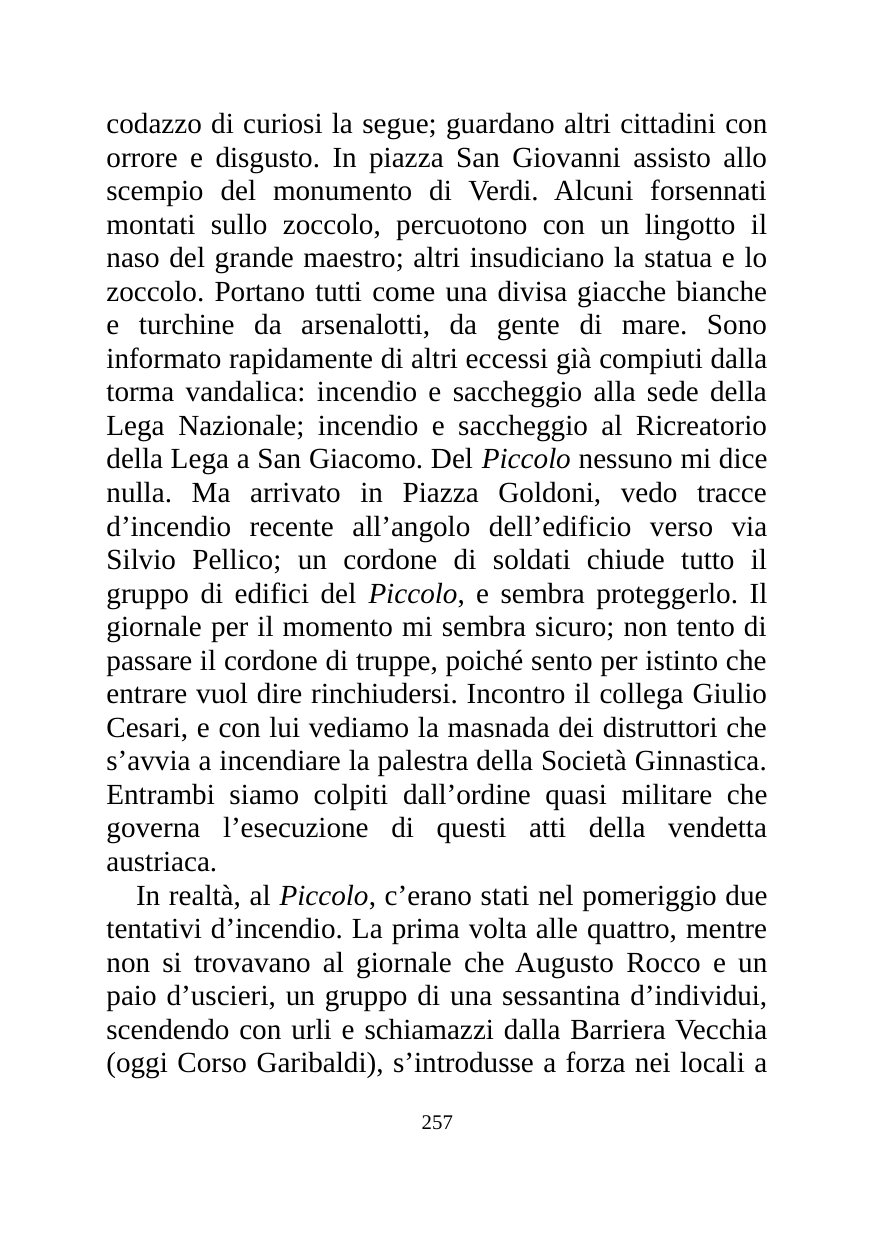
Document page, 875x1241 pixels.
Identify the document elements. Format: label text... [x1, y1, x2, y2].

text In realtà, al Piccolo, c’erano stati nel pomeriggio due tentativi d’incendio. La prima volta alle quattro, mentre non si trovavano al giornale che Augusto Rocco e un paio d’uscieri, un gruppo di una sessantina d’individui, scendendo con urli e schiamazzi dalla Barriera Vecchia (oggi Corso Garibaldi), s’introdusse a forza nei locali a [106, 878, 768, 1079]
text codazzo di curiosi la segue; guardano altri cittadini con orrore e disgusto. In piazza San Giovanni assisto allo scempio del monumento di Verdi. Alcuni forsennati montati sullo zoccolo, percuotono con un lingotto il naso del grande maestro; altri insudiciano la statua e lo zoccolo. Portano tutti come una divisa giacche bianche e turchine da arsenalotti, da gente di mare. Sono informato rapidamente di altri eccessi già compiuti dalla torma vandalica: incendio e saccheggio alla sede della Lega Nazionale; incendio e saccheggio al Ricreatorio della Lega a San Giacomo. Del Piccolo nessuno mi dice nulla. Ma arrivato in Piazza Goldoni, vedo tracce d’incendio recente all’angolo dell’edificio verso via Silvio Pellico; un cordone di soldati chiude tutto il gruppo di edifici del Piccolo, e sembra proteggerlo. Il giornale per il momento mi sembra sicuro; non tento di passare il cordone di truppe, poiché sento per istinto che entrare vuol dire rinchiudersi. Incontro il collega Giulio Cesari, e con lui vediamo la masnada dei distruttori che s’avvia a incendiare la palestra della Società Ginnastica. Entrambi siamo colpiti dall’ordine quasi militare che governa l’esecuzione di questi atti della vendetta austriaca. [106, 106, 768, 878]
